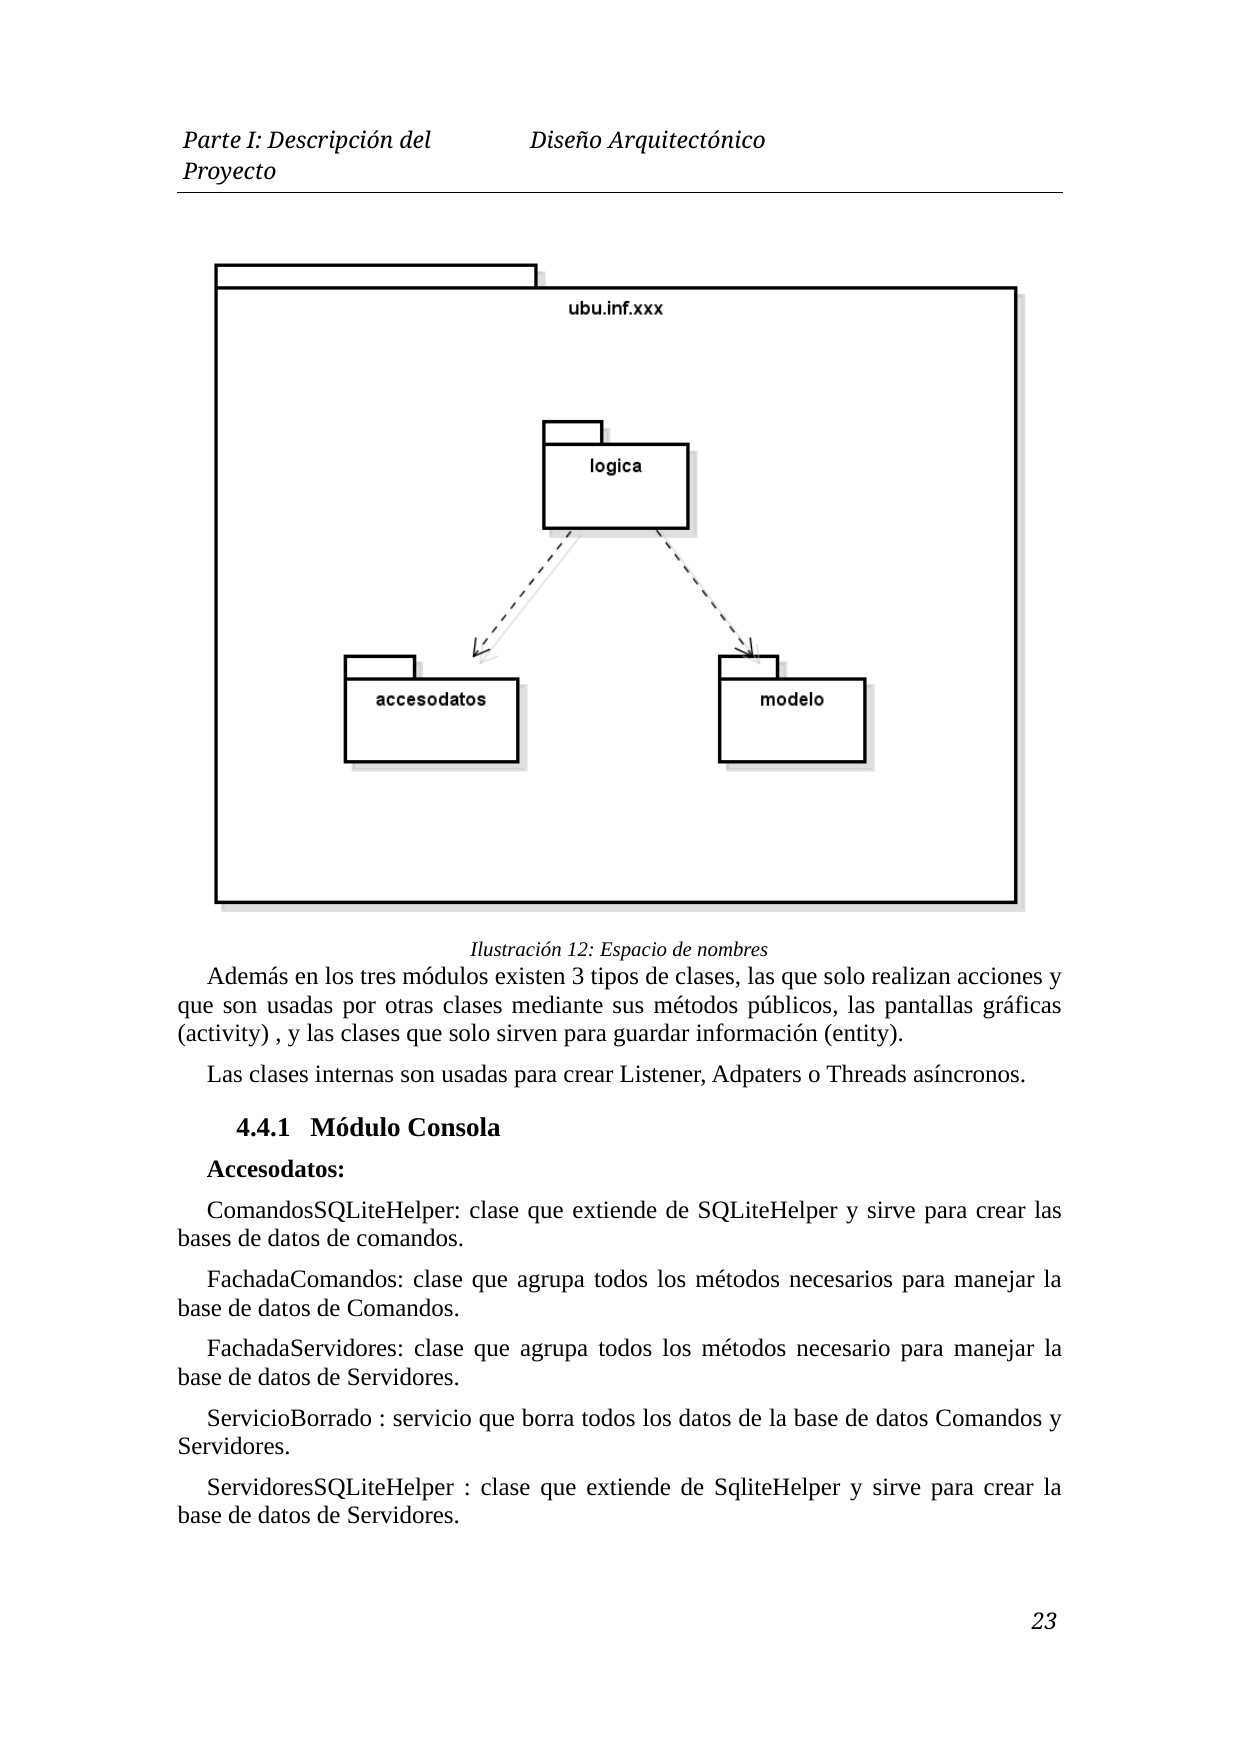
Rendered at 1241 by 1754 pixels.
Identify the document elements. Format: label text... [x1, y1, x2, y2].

text ServidoresSQLiteHelper : clase que extiende de SqliteHelper y sirve para crear la base de datos de Servidores. [177, 1472, 1063, 1529]
text FachadaComandos: clase que agrupa todos los métodos necesarios para manejar la base de datos de Comandos. [177, 1264, 1063, 1322]
text Además en los tres módulos existen 3 tipos de clases, las que solo realizan acciones y que son usadas por otras clases mediante sus métodos públicos, las pantallas gráficas (activity) , y las clases que solo sirven para guardar información (entity). [177, 961, 1063, 1047]
text Ilustración 12: Espacio de nombres [177, 937, 1063, 961]
subtitle Módulo Consola [236, 1111, 1004, 1142]
text ServicioBorrado : servicio que borra todos los datos de la base de datos Comandos y Servidores. [177, 1403, 1063, 1460]
text Las clases internas son usadas para crear Listener, Adpaters o Threads asíncronos. [177, 1059, 1063, 1088]
text ComandosSQLiteHelper: clase que extiende de SQLiteHelper y sirve para crear las bases de datos de comandos. [177, 1195, 1063, 1252]
text Accesodatos: [177, 1154, 1063, 1183]
picture [177, 250, 1064, 937]
text FachadaServidores: clase que agrupa todos los métodos necesario para manejar la base de datos de Servidores. [177, 1333, 1063, 1391]
